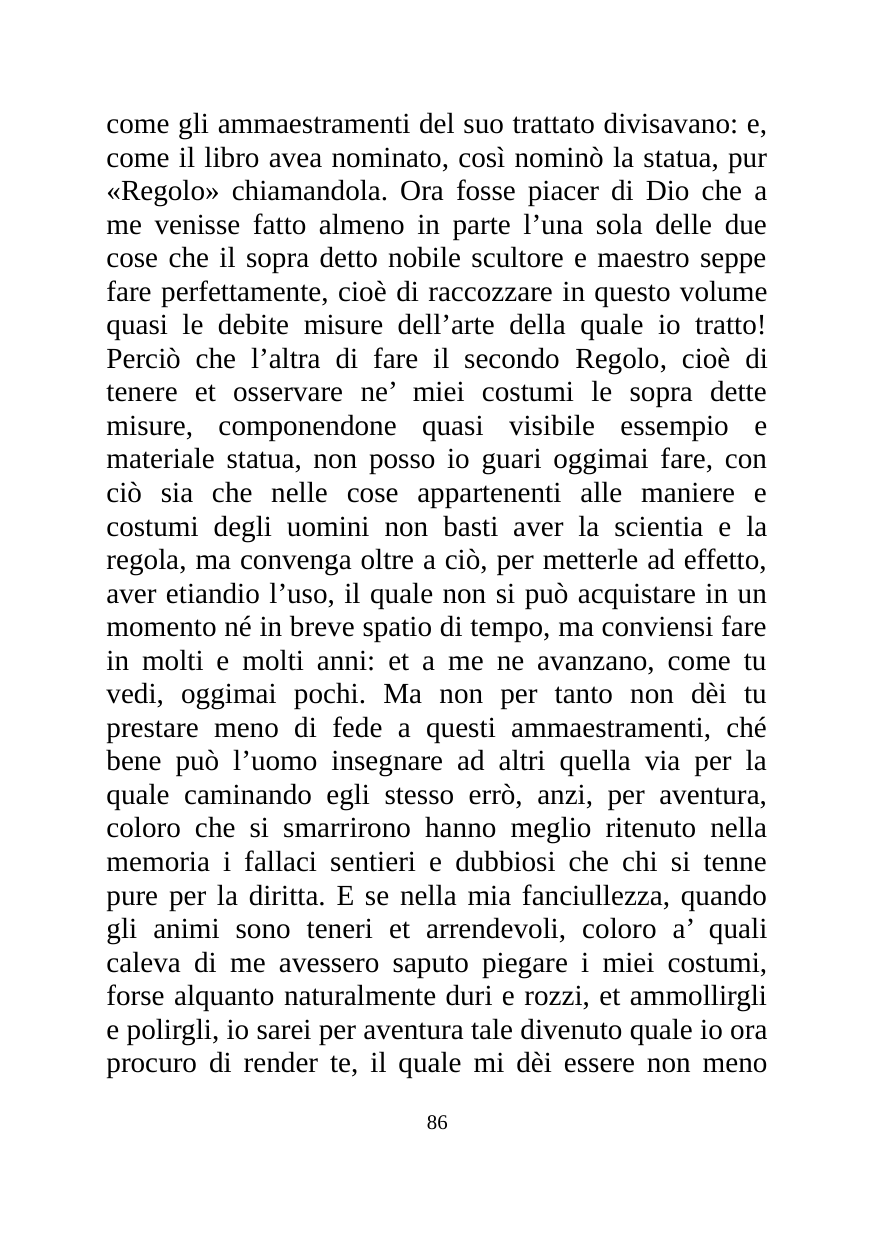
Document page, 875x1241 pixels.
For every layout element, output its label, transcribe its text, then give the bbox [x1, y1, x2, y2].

text come gli ammaestramenti del suo trattato divisavano: e, come il libro avea nominato, così nominò la statua, pur «Regolo» chiamandola. Ora fosse piacer di Dio che a me venisse fatto almeno in parte l’una sola delle due cose che il sopra detto nobile scultore e maestro seppe fare perfettamente, cioè di raccozzare in questo volume quasi le debite misure dell’arte della quale io tratto! Perciò che l’altra di fare il secondo Regolo, cioè di tenere et osservare ne’ miei costumi le sopra dette misure, componendone quasi visibile essempio e materiale statua, non posso io guari oggimai fare, con ciò sia che nelle cose appartenenti alle maniere e costumi degli uomini non basti aver la scientia e la regola, ma convenga oltre a ciò, per metterle ad effetto, aver etiandio l’uso, il quale non si può acquistare in un momento né in breve spatio di tempo, ma conviensi fare in molti e molti anni: et a me ne avanzano, come tu vedi, oggimai pochi. Ma non per tanto non dèi tu prestare meno di fede a questi ammaestramenti, ché bene può l’uomo insegnare ad altri quella via per la quale caminando egli stesso errò, anzi, per aventura, coloro che si smarrirono hanno meglio ritenuto nella memoria i fallaci sentieri e dubbiosi che chi si tenne pure per la diritta. E se nella mia fanciullezza, quando gli animi sono teneri et arrendevoli, coloro a’ quali caleva di me avessero saputo piegare i miei costumi, forse alquanto naturalmente duri e rozzi, et ammollirgli e polirgli, io sarei per aventura tale divenuto quale io ora procuro di render te, il quale mi dèi essere non meno [106, 106, 768, 1079]
